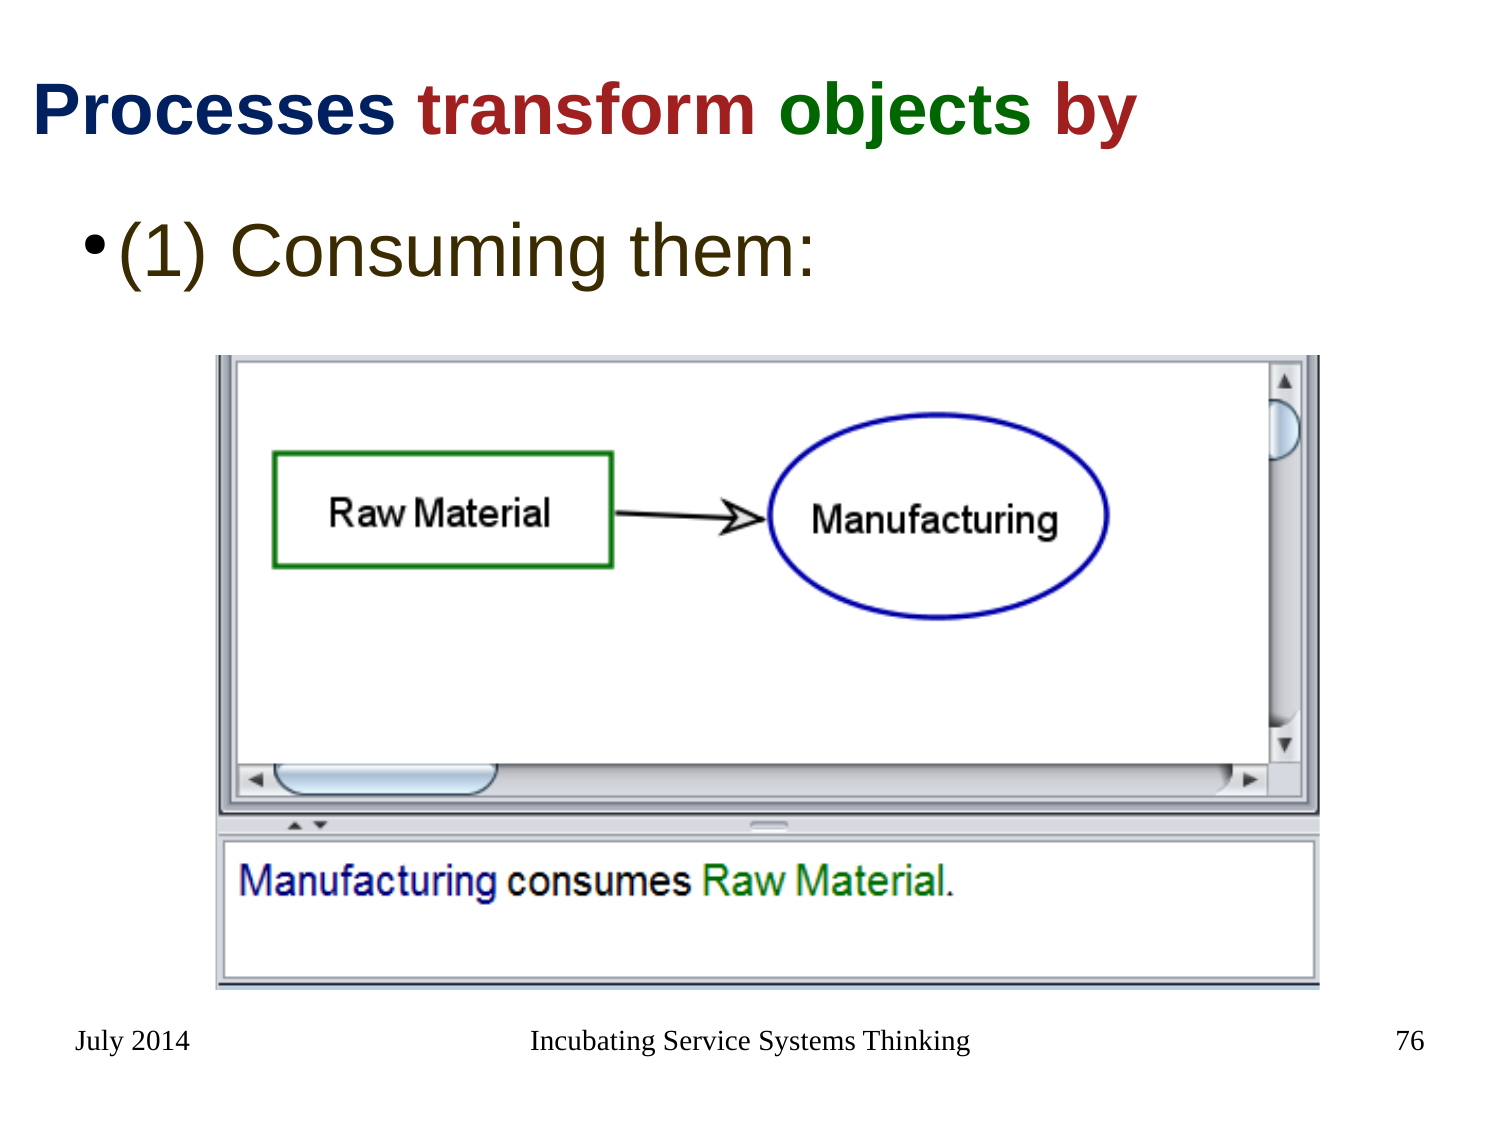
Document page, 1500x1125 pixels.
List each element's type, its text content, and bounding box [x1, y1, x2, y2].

picture [215, 355, 1320, 990]
text_box Processes transform objects by [17, 54, 1402, 157]
text_box (1) Consuming them: [31, 194, 1382, 313]
